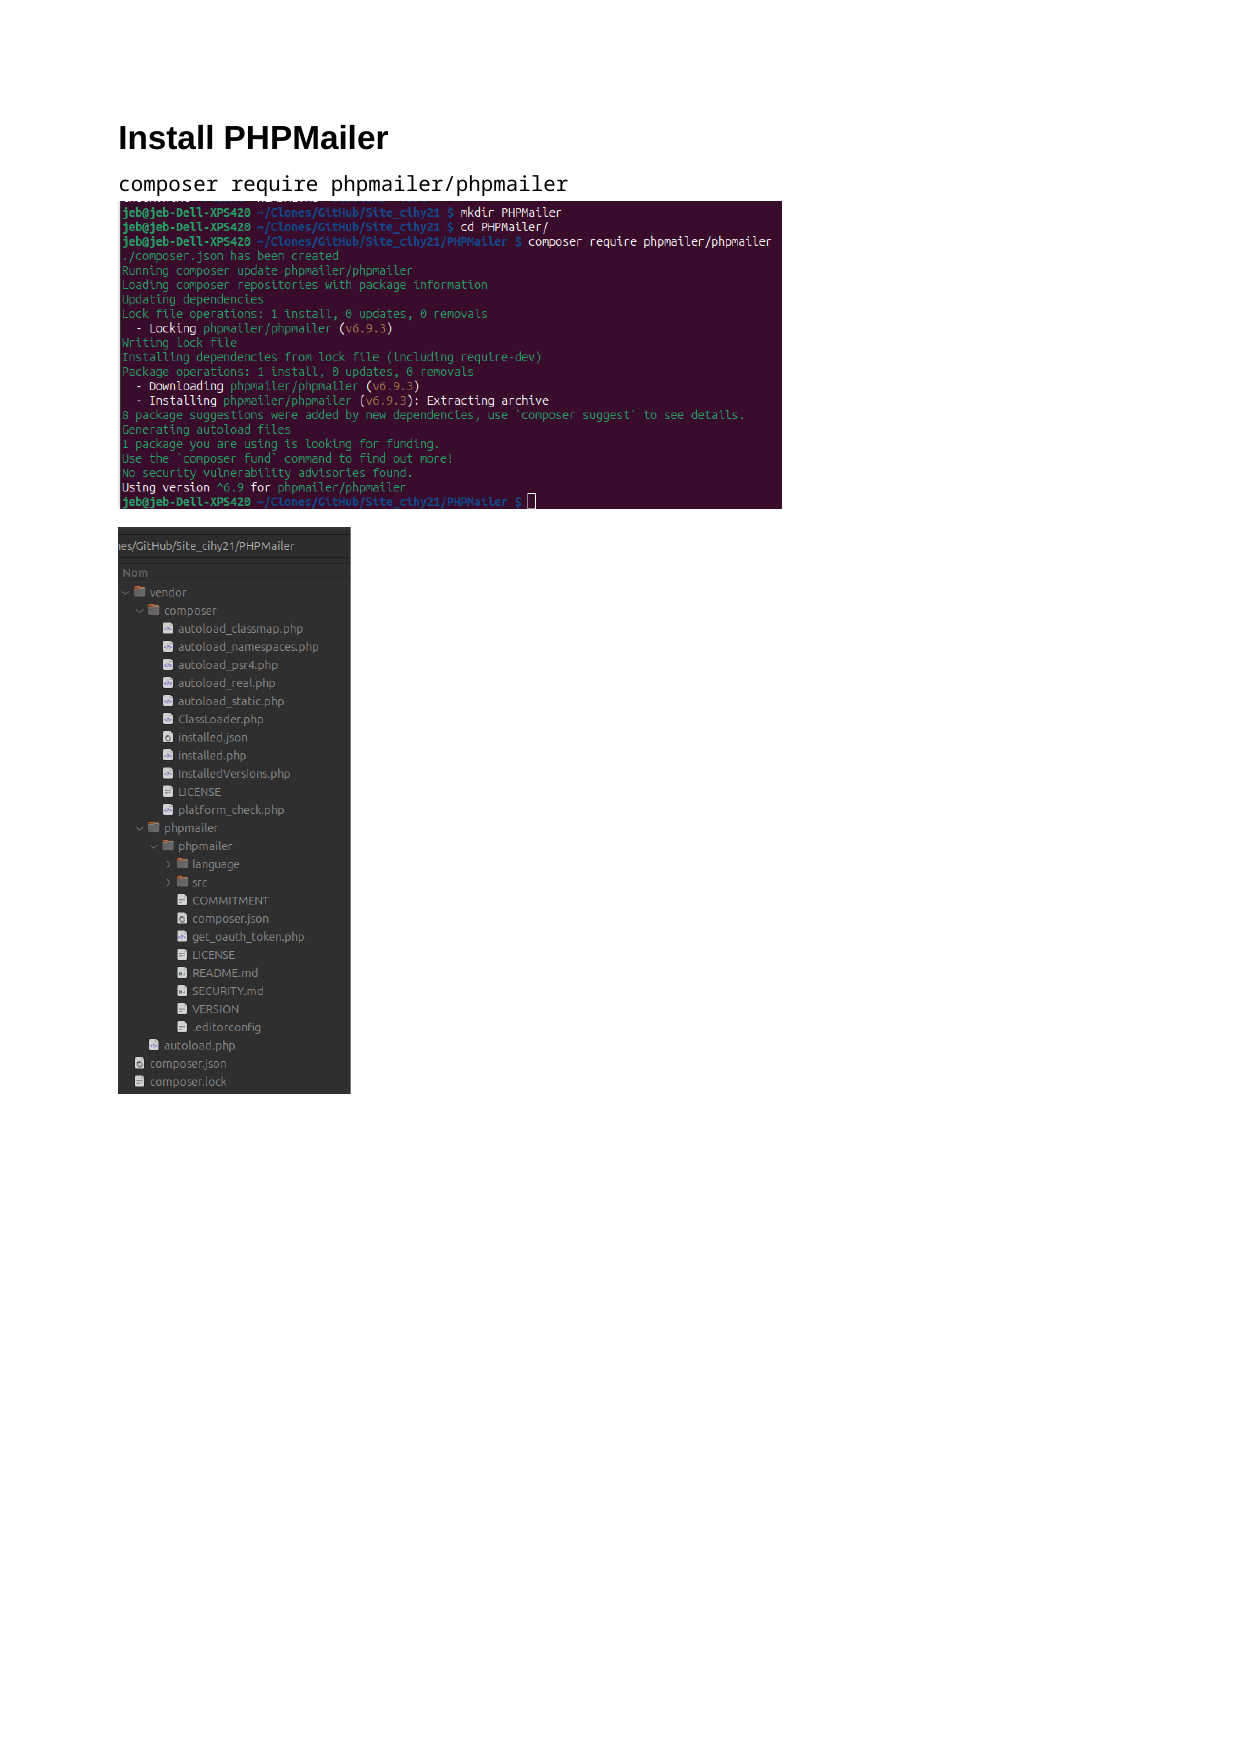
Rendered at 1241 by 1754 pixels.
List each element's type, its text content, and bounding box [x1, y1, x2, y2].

picture [118, 201, 782, 509]
subtitle Install PHPMailer [118, 118, 1122, 157]
text composer require phpmailer/phpmailer [118, 169, 1122, 197]
picture [118, 527, 351, 1094]
